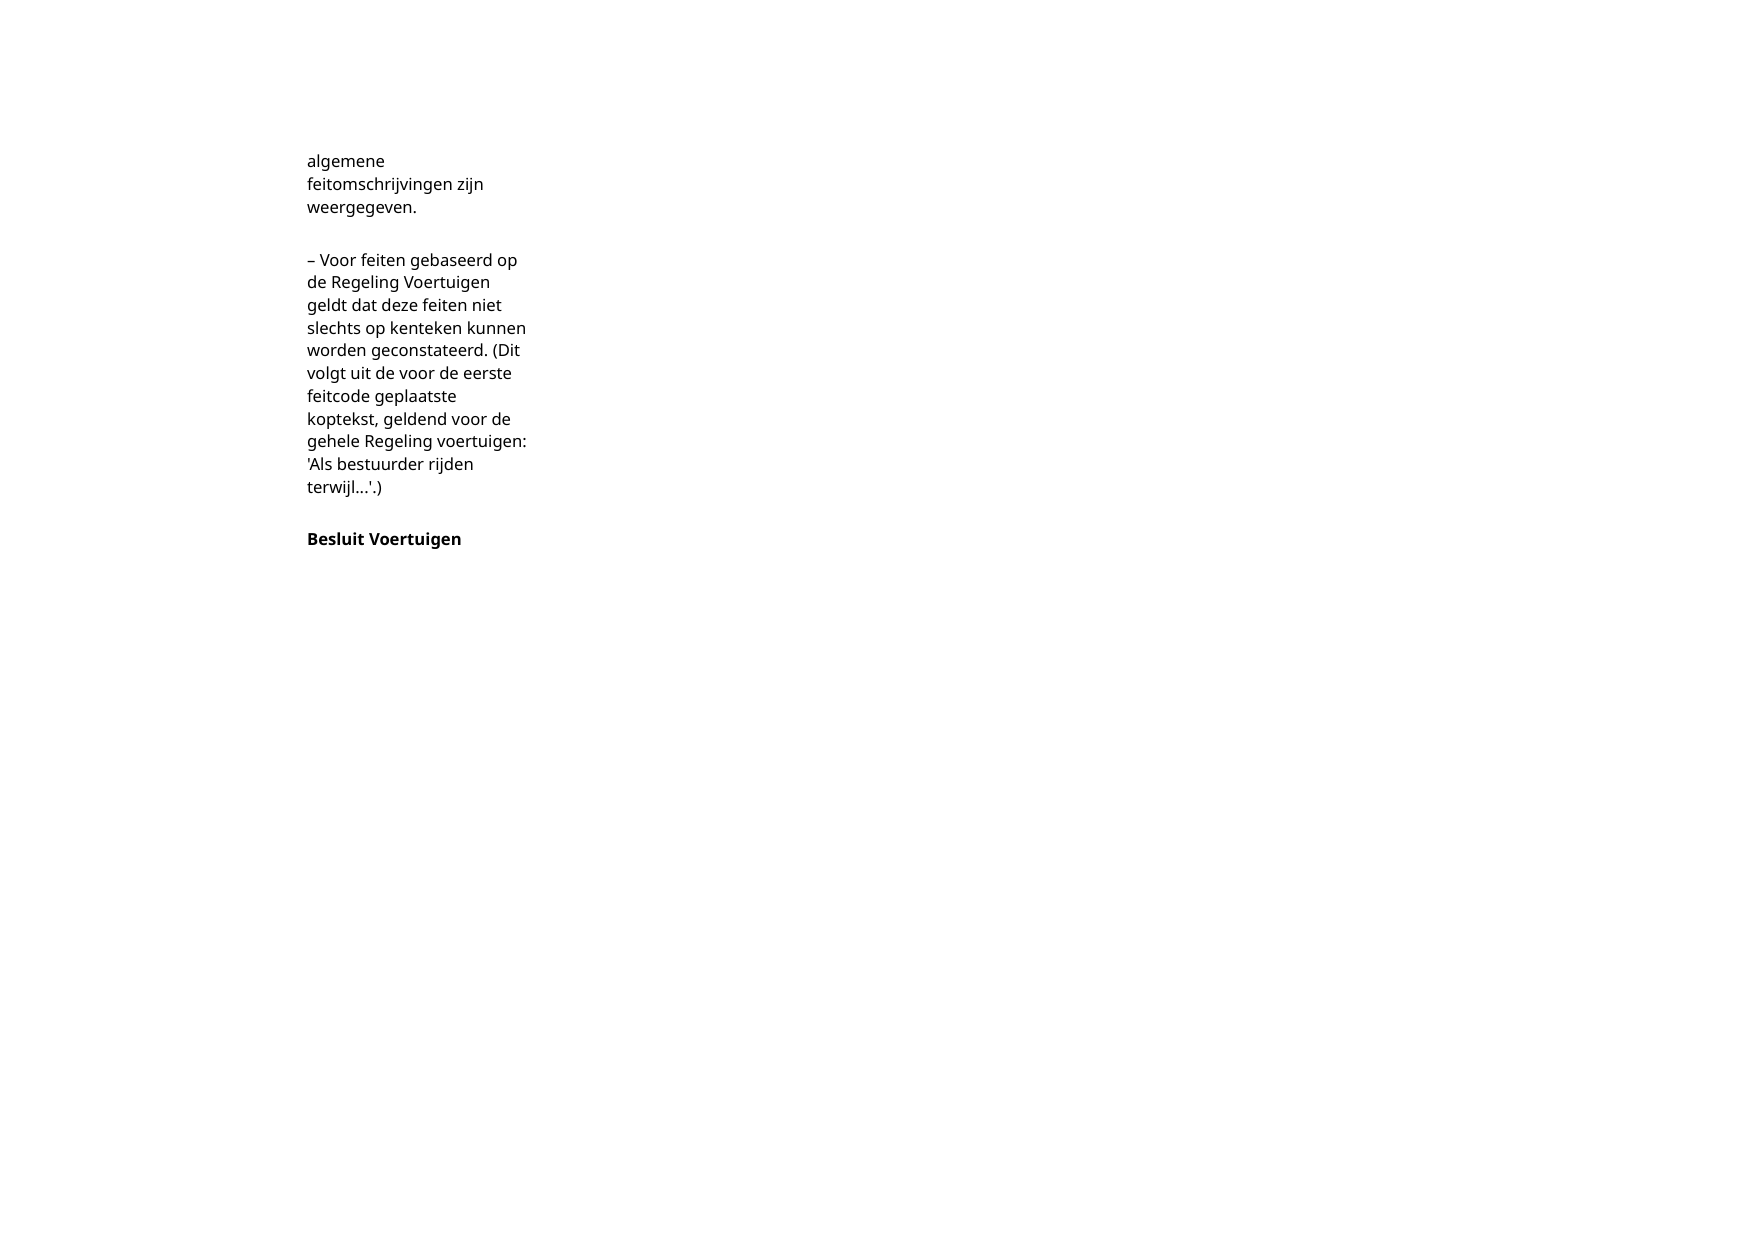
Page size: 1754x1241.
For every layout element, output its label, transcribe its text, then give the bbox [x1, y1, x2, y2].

table_cell [930, 528, 983, 586]
table_cell [1354, 528, 1407, 586]
table_cell [1142, 528, 1195, 586]
table_cell [1460, 528, 1513, 586]
table_cell [1142, 248, 1195, 528]
table_cell [240, 248, 280, 528]
table_cell [877, 528, 930, 586]
table_cell algemene feitomschrijvingen zijn weergegeven. [307, 150, 532, 248]
table_cell [1513, 528, 1566, 586]
table_cell [214, 248, 240, 528]
table_cell [1301, 528, 1354, 586]
table_cell [1407, 150, 1460, 248]
table_cell [771, 528, 824, 586]
table_cell [824, 248, 877, 528]
table_cell [1142, 150, 1195, 248]
table_cell [983, 248, 1036, 528]
table_cell [665, 528, 718, 586]
table_cell [1195, 528, 1248, 586]
table_cell [1248, 248, 1301, 528]
table_cell [280, 248, 307, 528]
table_cell – Voor feiten gebaseerd op de Regeling Voertuigen geldt dat deze feiten niet slechts op kenteken kunnen worden geconstateerd. (Dit volgt uit de voor de eerste feitcode geplaatste koptekst, geldend voor de gehele Regeling voertuigen: 'Als bestuurder rijden terwijl...'.) [307, 248, 532, 528]
table_cell [1301, 150, 1354, 248]
table_cell [280, 150, 307, 248]
table_cell [240, 528, 280, 586]
table_cell [1036, 528, 1089, 586]
table_cell [1407, 528, 1460, 586]
table_cell [1036, 150, 1089, 248]
table_cell [930, 248, 983, 528]
table_cell [877, 150, 930, 248]
table_cell [532, 150, 665, 248]
table_cell [983, 528, 1036, 586]
table_cell [771, 248, 824, 528]
table_cell [1407, 248, 1460, 528]
table_cell [280, 528, 307, 586]
table_cell [1195, 248, 1248, 528]
table_cell [1460, 150, 1513, 248]
table_cell [240, 150, 280, 248]
table_cell [665, 248, 718, 528]
table_cell [1301, 248, 1354, 528]
table_cell [188, 248, 214, 528]
table_cell [1089, 528, 1142, 586]
table_cell [532, 248, 665, 528]
table_cell [1513, 150, 1566, 248]
table_cell [188, 150, 214, 248]
table_cell [1460, 248, 1513, 528]
table_cell [718, 150, 771, 248]
table_cell [877, 248, 930, 528]
table_cell [1089, 150, 1142, 248]
table_cell [824, 528, 877, 586]
table_cell [1089, 248, 1142, 528]
table_cell [1195, 150, 1248, 248]
table_cell [824, 150, 877, 248]
table_cell [771, 150, 824, 248]
table_cell [532, 528, 665, 586]
table_cell [718, 528, 771, 586]
table_cell [1248, 150, 1301, 248]
table_cell [188, 528, 214, 586]
table_cell [930, 150, 983, 248]
table_cell [983, 150, 1036, 248]
table_cell [214, 528, 240, 586]
table_cell [214, 150, 240, 248]
table_cell Besluit Voertuigen [307, 528, 532, 586]
table_cell [1513, 248, 1566, 528]
table_cell [665, 150, 718, 248]
table_cell [718, 248, 771, 528]
table_cell [1036, 248, 1089, 528]
table_cell [1354, 150, 1407, 248]
table_cell [1248, 528, 1301, 586]
table_cell [1354, 248, 1407, 528]
